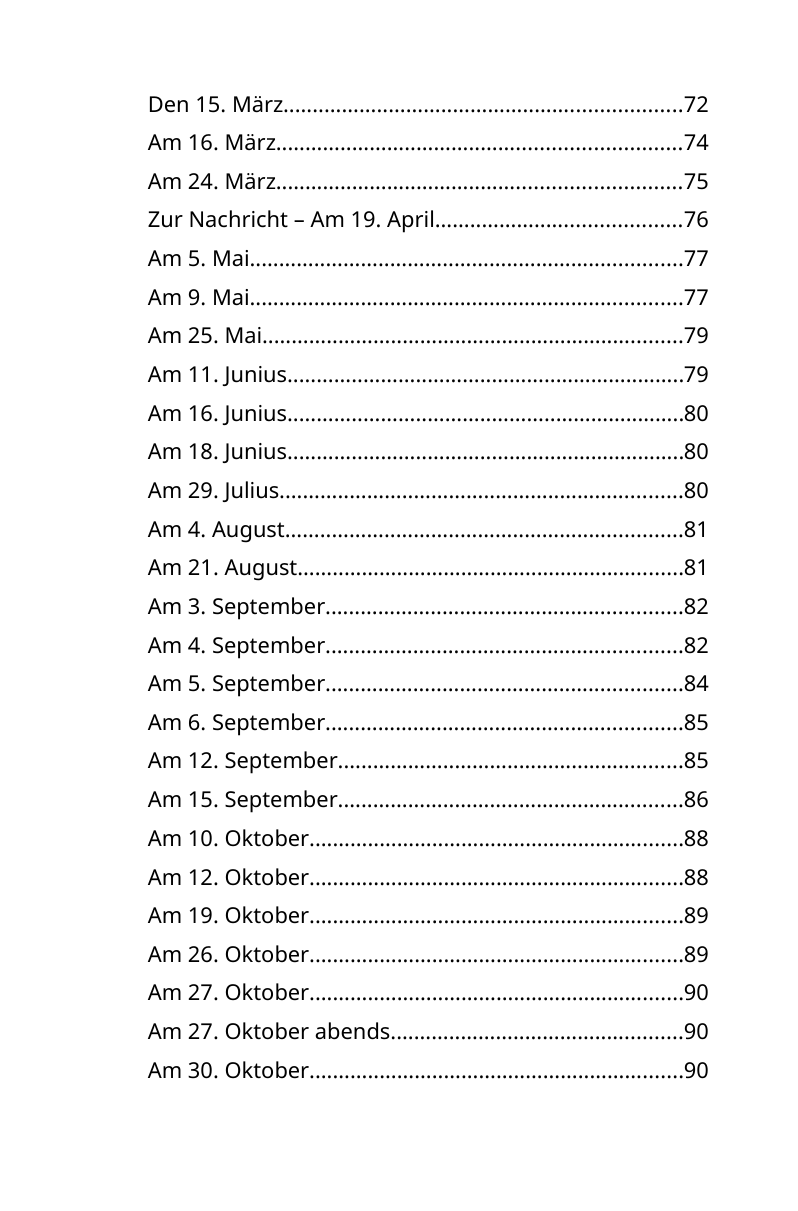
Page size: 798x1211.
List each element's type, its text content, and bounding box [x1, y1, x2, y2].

text Am 21. August 81 [148, 552, 709, 582]
text Den 15. März 72 [148, 88, 709, 118]
text Am 10. Oktober 88 [148, 823, 709, 853]
text Am 3. September 82 [148, 591, 709, 621]
text Am 12. September 85 [148, 746, 709, 775]
text Am 19. Oktober 89 [148, 900, 709, 930]
text Am 27. Oktober 90 [148, 977, 709, 1007]
text Am 11. Junius 79 [148, 359, 709, 389]
text Am 16. März 74 [148, 127, 709, 157]
text Am 24. März 75 [148, 166, 709, 196]
text Am 16. Junius 80 [148, 398, 709, 427]
text Am 25. Mai 79 [148, 320, 709, 350]
text Am 9. Mai 77 [148, 282, 709, 312]
text Am 4. September 82 [148, 629, 709, 659]
text Am 4. August 81 [148, 514, 709, 543]
text Am 29. Julius 80 [148, 475, 709, 505]
text Am 26. Oktober 89 [148, 939, 709, 968]
text Am 18. Junius 80 [148, 436, 709, 466]
text Am 5. Mai 77 [148, 243, 709, 273]
text Am 5. September 84 [148, 668, 709, 698]
text Am 6. September 85 [148, 707, 709, 737]
text Am 15. September 86 [148, 784, 709, 814]
text Am 27. Oktober abends 90 [148, 1016, 709, 1046]
text Zur Nachricht – Am 19. April 76 [148, 204, 709, 234]
text Am 12. Oktober 88 [148, 861, 709, 891]
text Am 30. Oktober 90 [148, 1055, 709, 1084]
